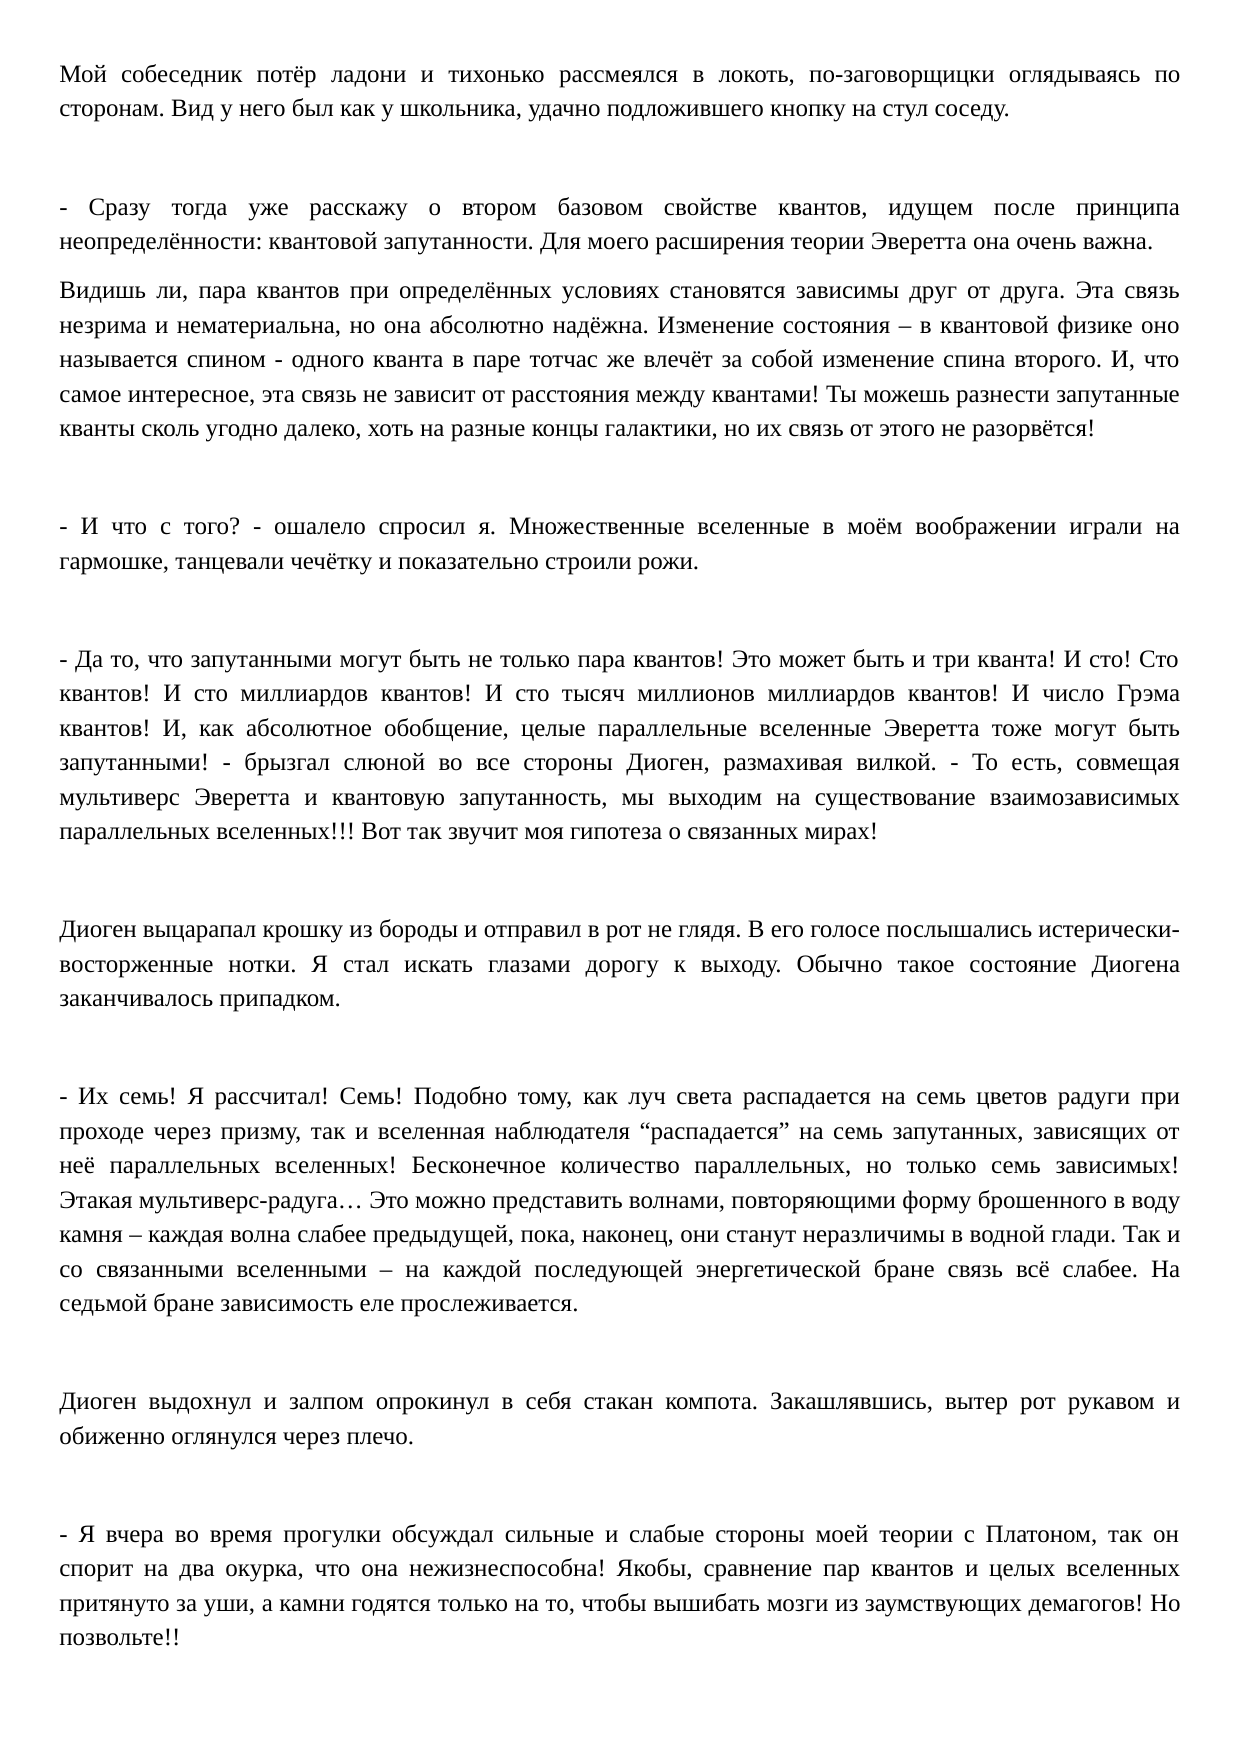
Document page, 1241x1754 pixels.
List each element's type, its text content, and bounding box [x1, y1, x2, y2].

text Диоген выдохнул и залпом опрокинул в себя стакан компота. Закашлявшись, вытер рот рукавом и обиженно оглянулся через плечо. [59, 1386, 1181, 1450]
text Мой собеседник потёр ладони и тихонько рассмеялся в локоть, по-заговорщицки оглядываясь по сторонам. Вид у него был как у школьника, удачно подложившего кнопку на стул соседу. [59, 59, 1181, 122]
text - Сразу тогда уже расскажу о втором базовом свойстве квантов, идущем после принципа неопределённости: квантовой запутанности. Для моего расширения теории Эверетта она очень важна. [59, 192, 1181, 255]
text - Да то, что запутанными могут быть не только пара квантов! Это может быть и три кванта! И сто! Сто квантов! И сто миллиардов квантов! И сто тысяч миллионов миллиардов квантов! И число Грэма квантов! И, как абсолютное обобщение, целые параллельные вселенные Эверетта тоже могут быть запутанными! - брызгал слюной во все стороны Диоген, размахивая вилкой. - То есть, совмещая мультиверс Эверетта и квантовую запутанность, мы выходим на существование взаимозависимых параллельных вселенных!!! Вот так звучит моя гипотеза о связанных мирах! [59, 644, 1181, 845]
text - И что с того? - ошалело спросил я. Множественные вселенные в моём воображении играли на гармошке, танцевали чечётку и показательно строили рожи. [59, 511, 1181, 574]
text Диоген выцарапал крошку из бороды и отправил в рот не глядя. В его голосе послышались истерически-восторженные нотки. Я стал искать глазами дорогу к выходу. Обычно такое состояние Диогена заканчивалось припадком. [59, 914, 1181, 1012]
text - Я вчера во время прогулки обсуждал сильные и слабые стороны моей теории с Платоном, так он спорит на два окурка, что она нежизнеспособна! Якобы, сравнение пар квантов и целых вселенных притянуто за уши, а камни годятся только на то, чтобы вышибать мозги из заумствующих демагогов! Но позвольте!! [59, 1519, 1181, 1651]
text Видишь ли, пара квантов при определённых условиях становятся зависимы друг от друга. Эта связь незрима и нематериальна, но она абсолютно надёжна. Изменение состояния – в квантовой физике оно называется спином - одного кванта в паре тотчас же влечёт за собой изменение спина второго. И, что самое интересное, эта связь не зависит от расстояния между квантами! Ты можешь разнести запутанные кванты сколь угодно далеко, хоть на разные концы галактики, но их связь от этого не разорвётся! [59, 275, 1181, 442]
text - Их семь! Я рассчитал! Семь! Подобно тому, как луч света распадается на семь цветов радуги при проходе через призму, так и вселенная наблюдателя “распадается” на семь запутанных, зависящих от неё параллельных вселенных! Бесконечное количество параллельных, но только семь зависимых! Этакая мультиверс-радуга… Это можно представить волнами, повторяющими форму брошенного в воду камня – каждая волна слабее предыдущей, пока, наконец, они станут неразличимы в водной глади. Так и со связанными вселенными – на каждой последующей энергетической бране связь всё слабее. На седьмой бране зависимость еле прослеживается. [59, 1081, 1181, 1317]
